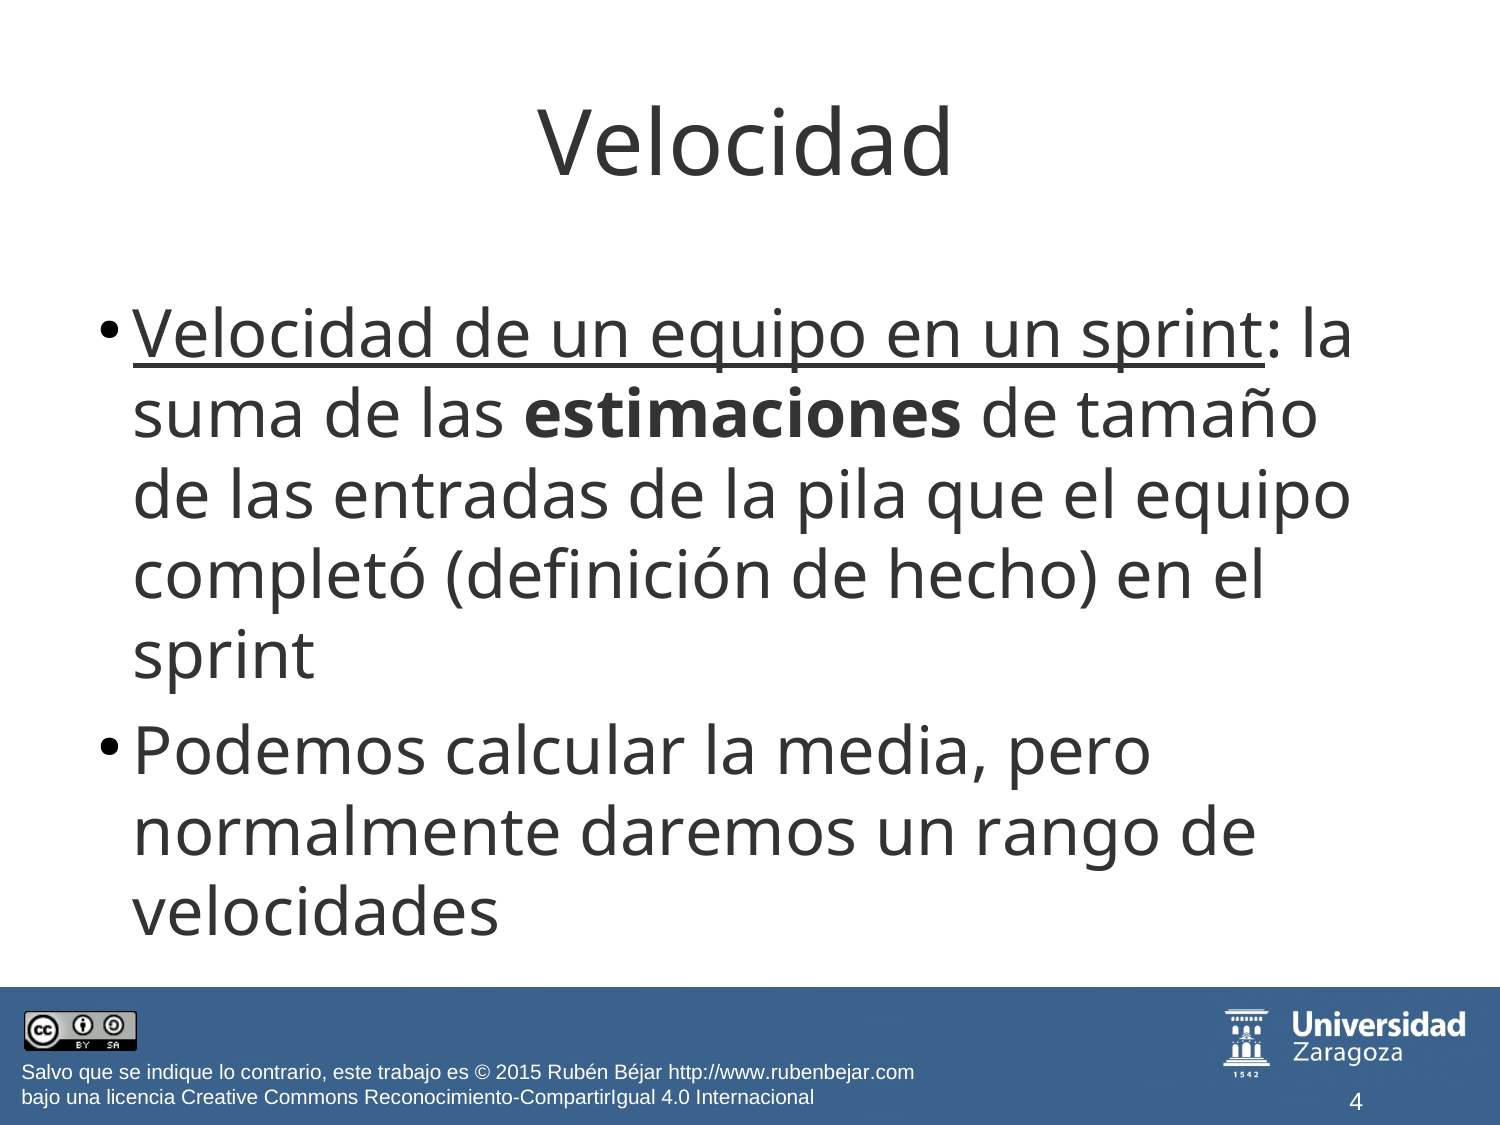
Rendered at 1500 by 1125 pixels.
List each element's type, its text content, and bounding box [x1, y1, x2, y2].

list Velocidad de un equipo en un sprint: la suma de las estimaciones de tamaño de las entradas de la pila que el equipo completó (definición de hecho) en el sprint Podemos calcular la media, pero normalmente daremos un rango de velocidades [82, 283, 1418, 957]
picture [0, 987, 1500, 1125]
title Velocidad [74, 21, 1420, 257]
